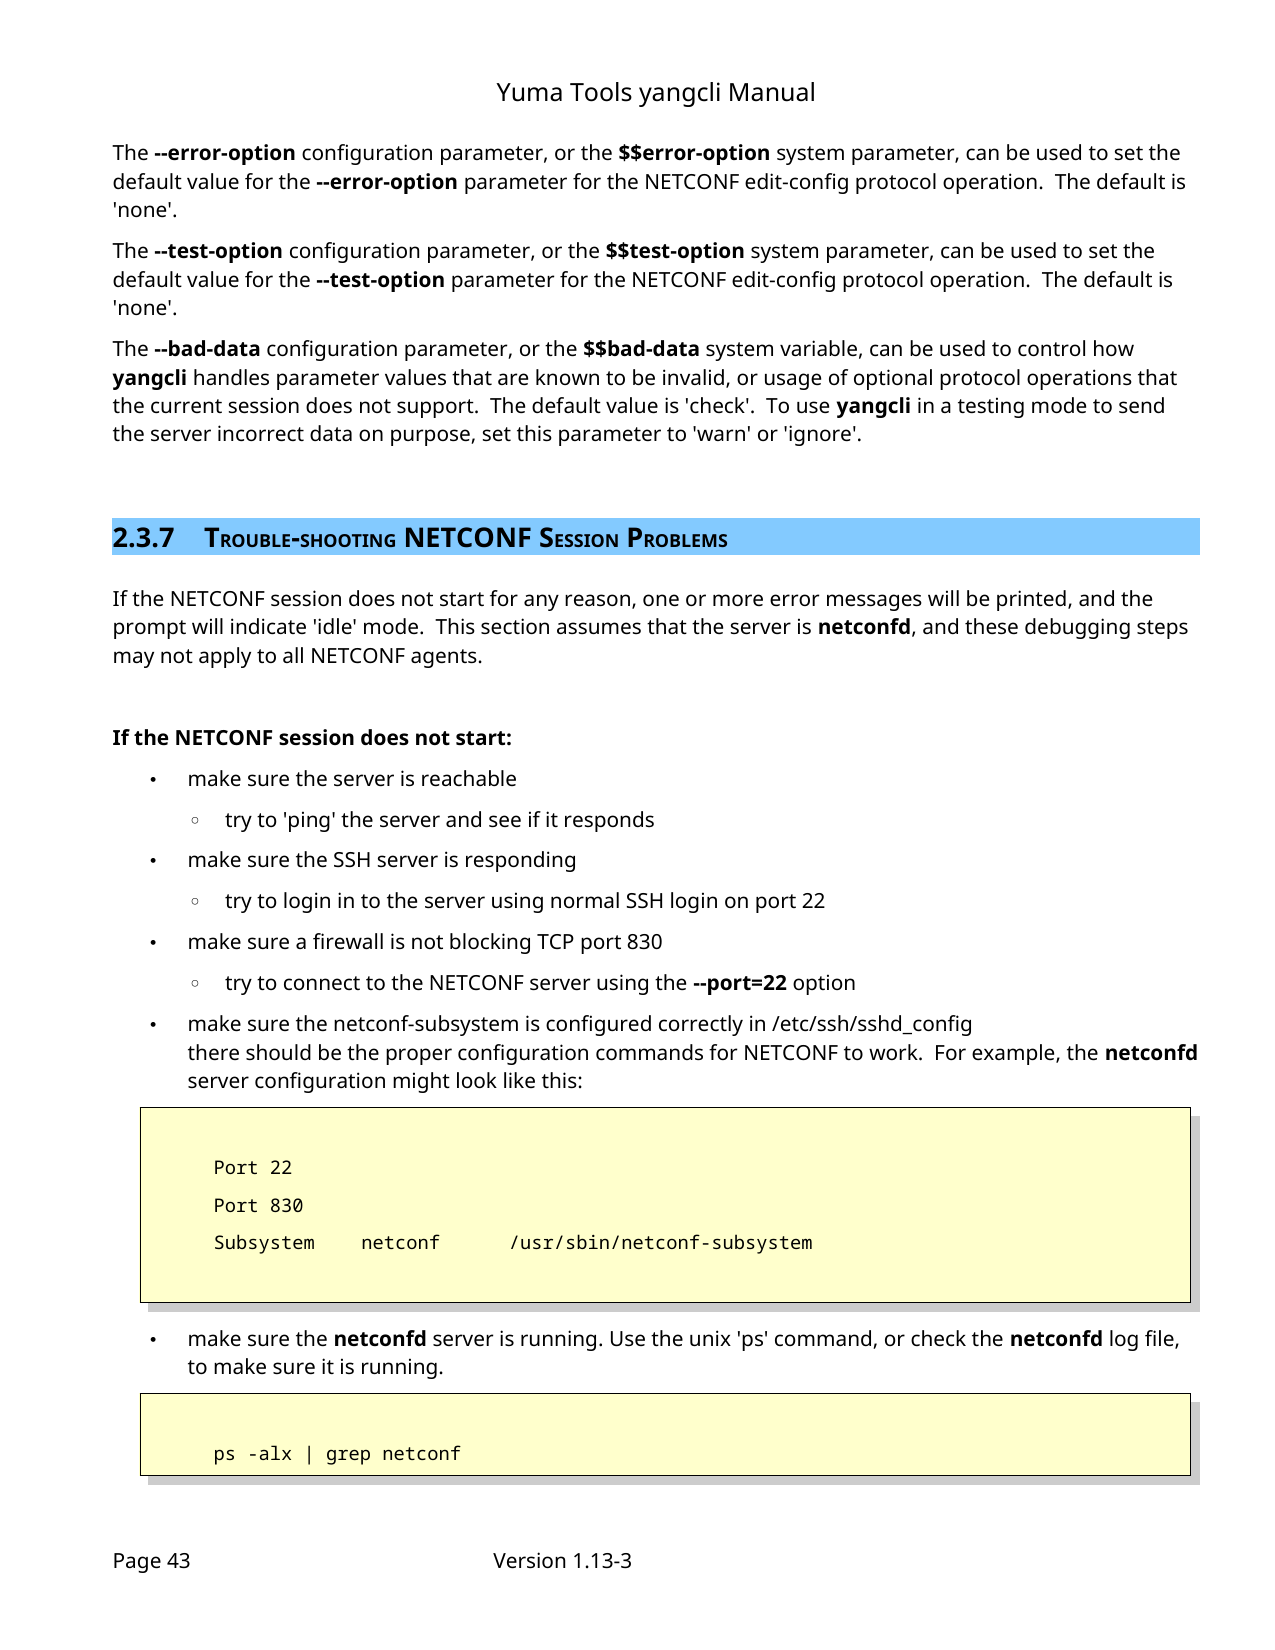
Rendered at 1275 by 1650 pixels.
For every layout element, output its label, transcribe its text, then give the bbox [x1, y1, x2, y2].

subtitle Trouble-shooting NETCONF Session Problems [112, 518, 1200, 555]
text If the NETCONF session does not start: [112, 723, 1200, 751]
text ps -alx | grep netconf [141, 1431, 1190, 1475]
list make sure a firewall is not blocking TCP port 830 [150, 927, 1200, 956]
list make sure the server is reachable [150, 764, 1200, 792]
text Port 830 [141, 1182, 1190, 1218]
text The --bad-data configuration parameter, or the $$bad-data system variable, can be used to control how yangcli handles parameter values that are known to be invalid, or usage of optional protocol operations that the current session does not support. The default value is 'check'. To use yangcli in a testing mode to send the server incorrect data on purpose, set this parameter to 'warn' or 'ignore'. [112, 334, 1200, 448]
list make sure the netconfd server is running. Use the unix 'ps' command, or check the netconfd log file, to make sure it is running. [150, 1324, 1200, 1381]
list make sure the SSH server is responding [150, 846, 1200, 874]
text If the NETCONF session does not start for any reason, one or more error messages will be printed, and the prompt will indicate 'idle' mode. This section assumes that the server is netconfd, and these debugging steps may not apply to all NETCONF agents. [112, 584, 1200, 669]
text Port 22 [141, 1145, 1190, 1180]
list try to login in to the server using normal SSH login on port 22 [187, 887, 1200, 915]
text The --error-option configuration parameter, or the $$error-option system parameter, can be used to set the default value for the --error-option parameter for the NETCONF edit-config protocol operation. The default is 'none'. [112, 138, 1200, 224]
list try to connect to the NETCONF server using the --port=22 option [187, 968, 1200, 997]
text Subsystem netconf /usr/sbin/netconf-subsystem [141, 1220, 1190, 1255]
list try to 'ping' the server and see if it responds [187, 805, 1200, 833]
text The --test-option configuration parameter, or the $$test-option system parameter, can be used to set the default value for the --test-option parameter for the NETCONF edit-config protocol operation. The default is 'none'. [112, 236, 1200, 322]
list make sure the netconf-subsystem is configured correctly in /etc/ssh/sshd_config there should be the proper configuration commands for NETCONF to work. For example, the netconfd server configuration might look like this: [150, 1009, 1200, 1095]
